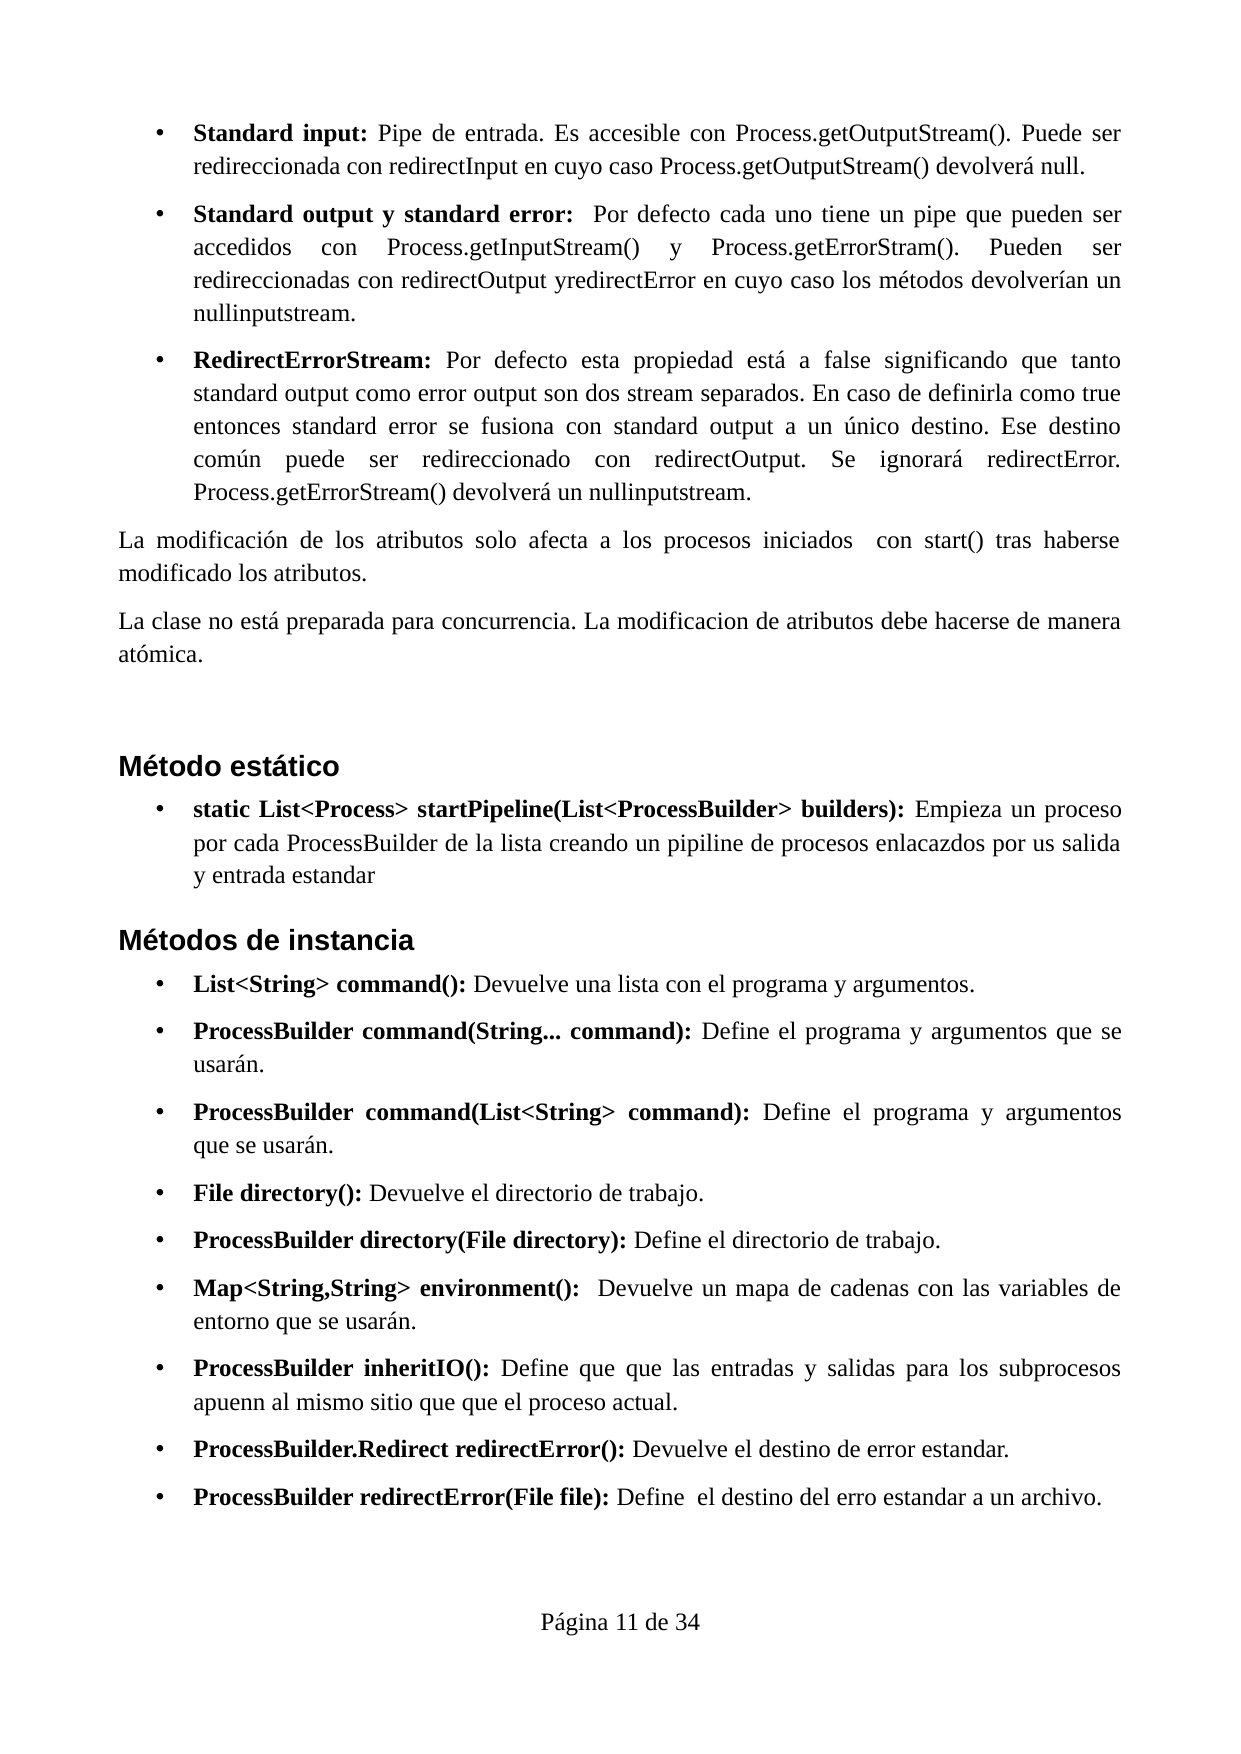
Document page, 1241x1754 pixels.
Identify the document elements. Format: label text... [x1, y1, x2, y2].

list RedirectErrorStream: Por defecto esta propiedad está a false significando que tanto standard output como error output son dos stream separados. En caso de definirla como true entonces standard error se fusiona con standard output a un único destino. Ese destino común puede ser redireccionado con redirectOutput. Se ignorará redirectError. Process.getErrorStream() devolverá un nullinputstream. [156, 345, 1122, 506]
list ProcessBuilder command(String... command): Define el programa y argumentos que se usarán. [156, 1016, 1122, 1078]
text La clase no está preparada para concurrencia. La modificacion de atributos debe hacerse de manera atómica. [118, 606, 1122, 667]
list Standard output y standard error: Por defecto cada uno tiene un pipe que pueden ser accedidos con Process.getInputStream() y Process.getErrorStram(). Pueden ser redireccionadas con redirectOutput yredirectError en cuyo caso los métodos devolverían un nullinputstream. [156, 199, 1122, 327]
list ProcessBuilder command(List<String> command): Define el programa y argumentos que se usarán. [156, 1097, 1122, 1159]
list Standard input: Pipe de entrada. Es accesible con Process.getOutputStream(). Puede ser redireccionada con redirectInput en cuyo caso Process.getOutputStream() devolverá null. [156, 118, 1122, 180]
list File directory(): Devuelve el directorio de trabajo. [156, 1178, 1122, 1206]
list ProcessBuilder.Redirect redirectError(): Devuelve el destino de error estandar. [156, 1434, 1122, 1463]
subtitle Métodos de instancia [118, 923, 1122, 956]
list static List<Process> startPipeline(List<ProcessBuilder> builders): Empieza un proceso por cada ProcessBuilder de la lista creando un pipiline de procesos enlacazdos por us salida y entrada estandar [156, 794, 1122, 889]
list List<String> command(): Devuelve una lista con el programa y argumentos. [156, 969, 1122, 998]
list Map<String,String> environment(): Devuelve un mapa de cadenas con las variables de entorno que se usarán. [156, 1273, 1122, 1335]
list ProcessBuilder directory(File directory): Define el directorio de trabajo. [156, 1225, 1122, 1254]
list ProcessBuilder inheritIO(): Define que que las entradas y salidas para los subprocesos apuenn al mismo sitio que que el proceso actual. [156, 1353, 1122, 1415]
subtitle Método estático [118, 748, 1122, 782]
list ProcessBuilder redirectError(File file): Define el destino del erro estandar a un archivo. [156, 1482, 1122, 1511]
text La modificación de los atributos solo afecta a los procesos iniciados con start() tras haberse modificado los atributos. [118, 525, 1122, 587]
